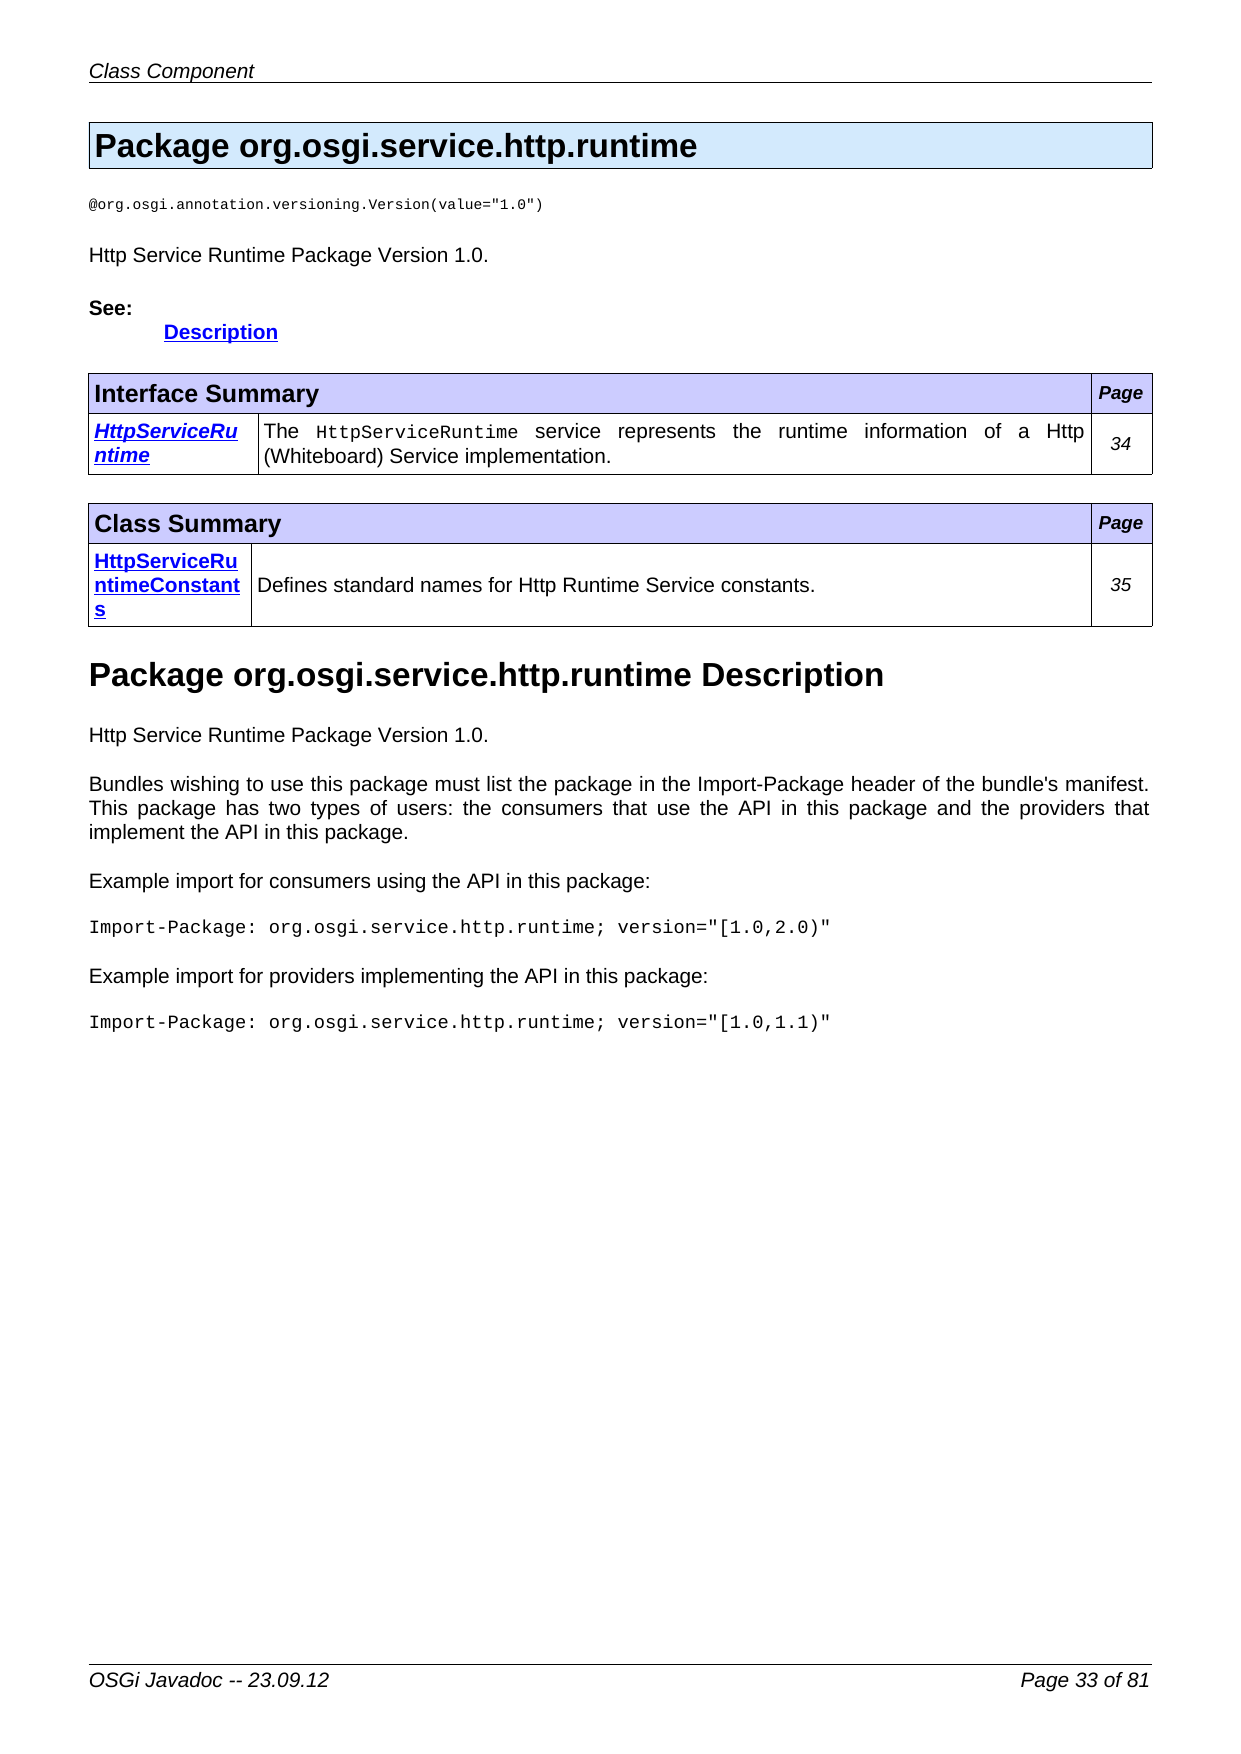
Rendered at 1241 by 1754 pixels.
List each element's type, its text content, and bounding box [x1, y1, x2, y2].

text Description [163, 320, 1152, 344]
table_cell HttpServiceRuntimeConstants [89, 544, 251, 626]
table_header Interface Summary [89, 374, 1091, 413]
text Package org.osgi.service.http.runtime Description [88, 655, 1152, 694]
text Bundles wishing to use this package must list the package in the Import-Package header of the bundle's manifest. This package has two types of users: the consumers that use the API in this package and the providers that implement the API in this package. [88, 772, 1152, 844]
text Import-Package: org.osgi.service.http.runtime; version="[1.0,1.1)" [88, 1013, 1152, 1034]
table_header Page [1092, 504, 1152, 543]
text Example import for providers implementing the API in this package: [88, 964, 1152, 988]
table_cell HttpServiceRuntime [89, 414, 258, 473]
table_header Page [1092, 374, 1152, 413]
text See: [88, 296, 1152, 320]
subtitle Package org.osgi.service.http.runtime [90, 123, 1152, 168]
table_cell The HttpServiceRuntime service represents the runtime information of a Http (Whiteboard) Service implementation. [259, 414, 1091, 473]
text Import-Package: org.osgi.service.http.runtime; version="[1.0,2.0)" [88, 918, 1152, 939]
text Http Service Runtime Package Version 1.0. [88, 723, 1152, 747]
table_header Class Summary [89, 504, 1091, 543]
text @org.osgi.annotation.versioning.Version(value="1.0") [88, 197, 1152, 213]
table_cell [1092, 544, 1152, 626]
table_cell [1092, 414, 1152, 473]
text Example import for consumers using the API in this package: [88, 869, 1152, 893]
text Http Service Runtime Package Version 1.0. [88, 243, 1152, 267]
table_cell Defines standard names for Http Runtime Service constants. [252, 544, 1091, 626]
